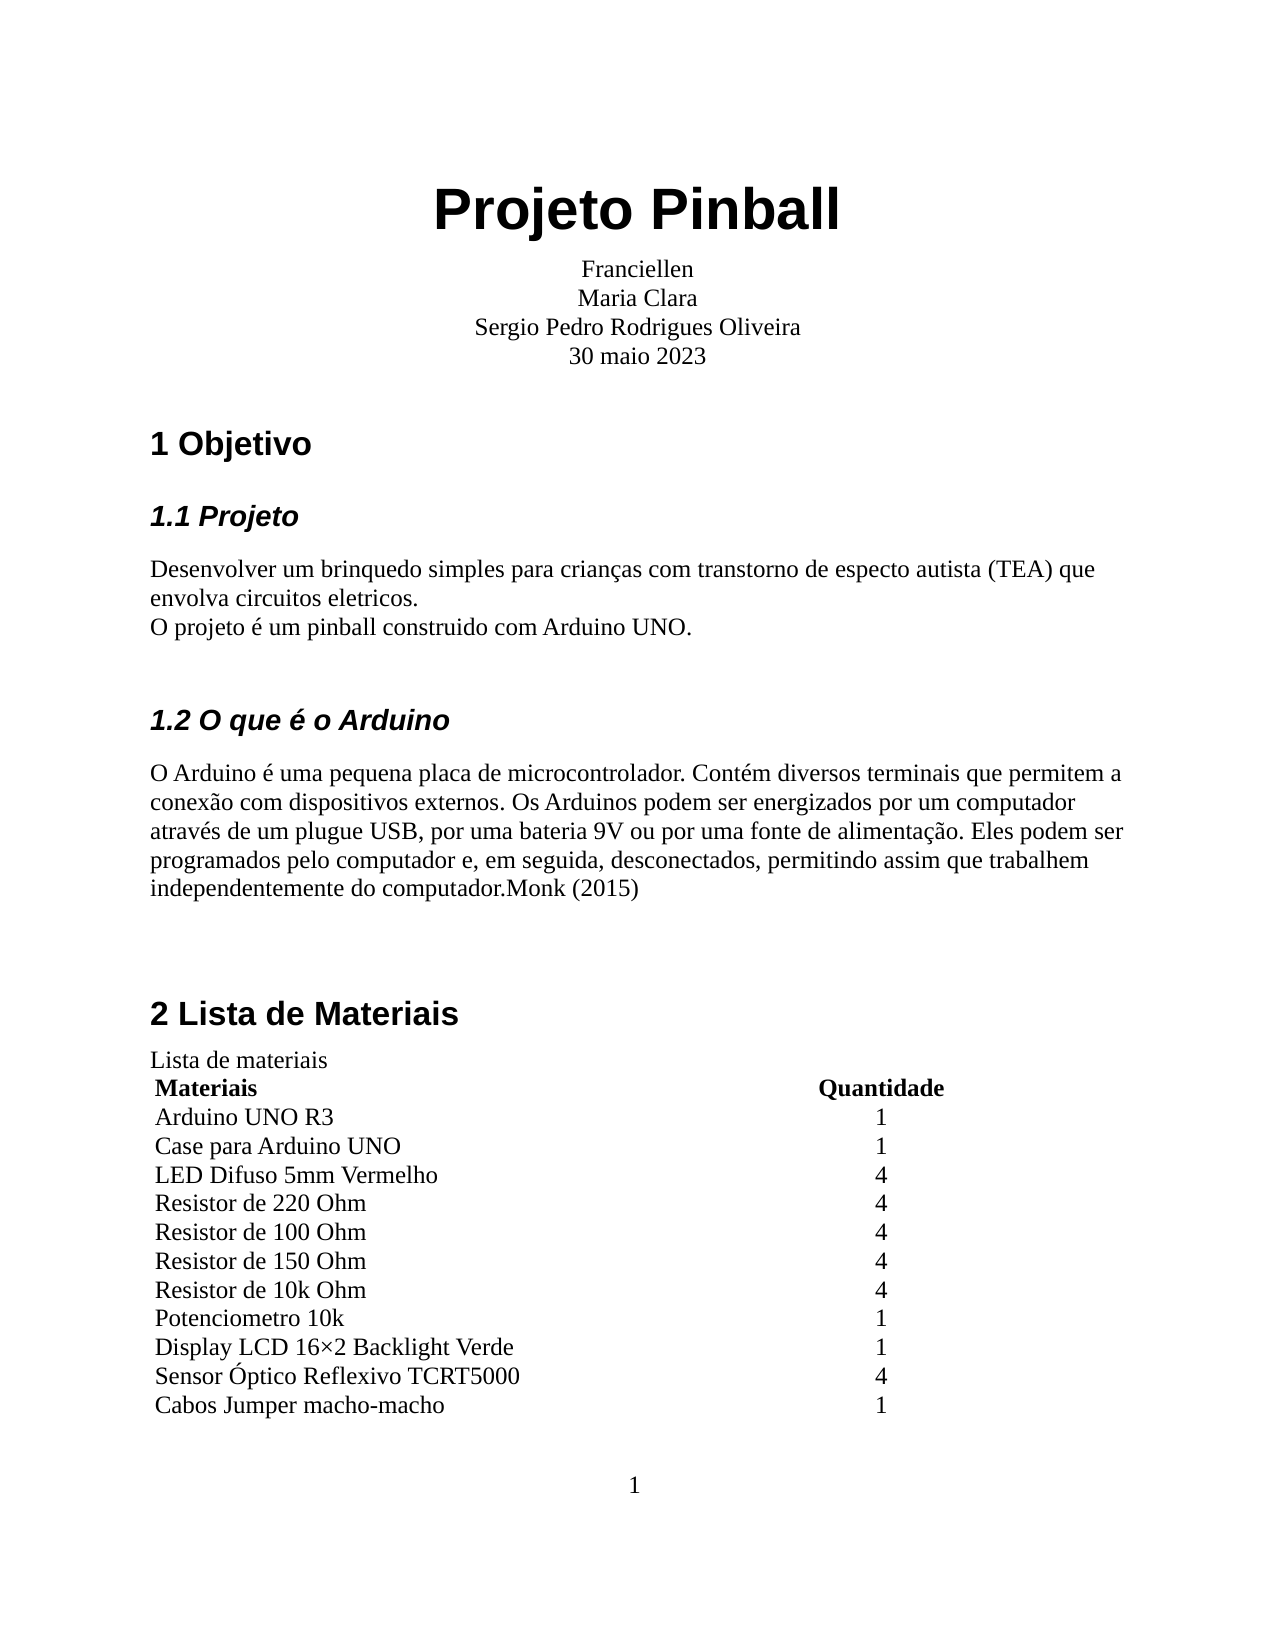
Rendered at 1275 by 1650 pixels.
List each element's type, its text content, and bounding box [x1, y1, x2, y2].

table_cell Arduino UNO R3 [150, 1102, 637, 1131]
table_cell Cabos Jumper macho-macho [150, 1390, 637, 1418]
table_cell 4 [638, 1189, 1125, 1217]
table_cell Resistor de 220 Ohm [150, 1189, 637, 1217]
table_cell Potenciometro 10k [150, 1304, 637, 1332]
table_cell 4 [638, 1217, 1125, 1246]
table_cell 1 [638, 1304, 1125, 1332]
table_cell Display LCD 16×2 Backlight Verde [150, 1332, 637, 1361]
table_header Quantidade [638, 1074, 1125, 1102]
table_cell 4 [638, 1275, 1125, 1303]
text O Arduino é uma pequena placa de microcontrolador. Contém diversos terminais que permitem a conexão com dispositivos externos. Os Arduinos podem ser energizados por um computador através de um plugue USB, por uma bateria 9V ou por uma fonte de alimentação. Eles podem ser programados pelo computador e, em seguida, desconectados, permitindo assim que trabalhem independentemente do computador.Monk (2015) [150, 758, 1125, 931]
table_cell 4 [638, 1246, 1125, 1275]
table_cell 1 [638, 1332, 1125, 1361]
table_cell Resistor de 150 Ohm [150, 1246, 637, 1275]
subtitle 1.1 Projeto [150, 499, 1125, 533]
table_cell LED Difuso 5mm Vermelho [150, 1160, 637, 1188]
subtitle 1 Objetivo [150, 423, 1125, 462]
title Projeto Pinball [150, 175, 1125, 242]
table_header Materiais [150, 1074, 637, 1102]
table_cell 4 [638, 1361, 1125, 1390]
text Maria Clara [150, 283, 1125, 312]
table_cell Sensor Óptico Reflexivo TCRT5000 [150, 1361, 637, 1390]
table_cell 4 [638, 1160, 1125, 1188]
table_cell Resistor de 100 Ohm [150, 1217, 637, 1246]
table_cell Resistor de 10k Ohm [150, 1275, 637, 1303]
text Franciellen [150, 254, 1125, 283]
text Lista de materiais [150, 1045, 1125, 1073]
subtitle 1.2 O que é o Arduino [150, 703, 1125, 737]
text Desenvolver um brinquedo simples para crianças com transtorno de especto autista (TEA) que envolva circuitos eletricos. O projeto é um pinball construido com Arduino UNO. [150, 554, 1125, 669]
table_cell Case para Arduino UNO [150, 1131, 637, 1160]
table_cell 1 [638, 1102, 1125, 1131]
subtitle 2 Lista de Materiais [150, 994, 1125, 1032]
text 30 maio 2023 [150, 341, 1125, 369]
table_cell 1 [638, 1131, 1125, 1160]
text Sergio Pedro Rodrigues Oliveira [150, 312, 1125, 341]
table_cell 1 [638, 1390, 1125, 1418]
